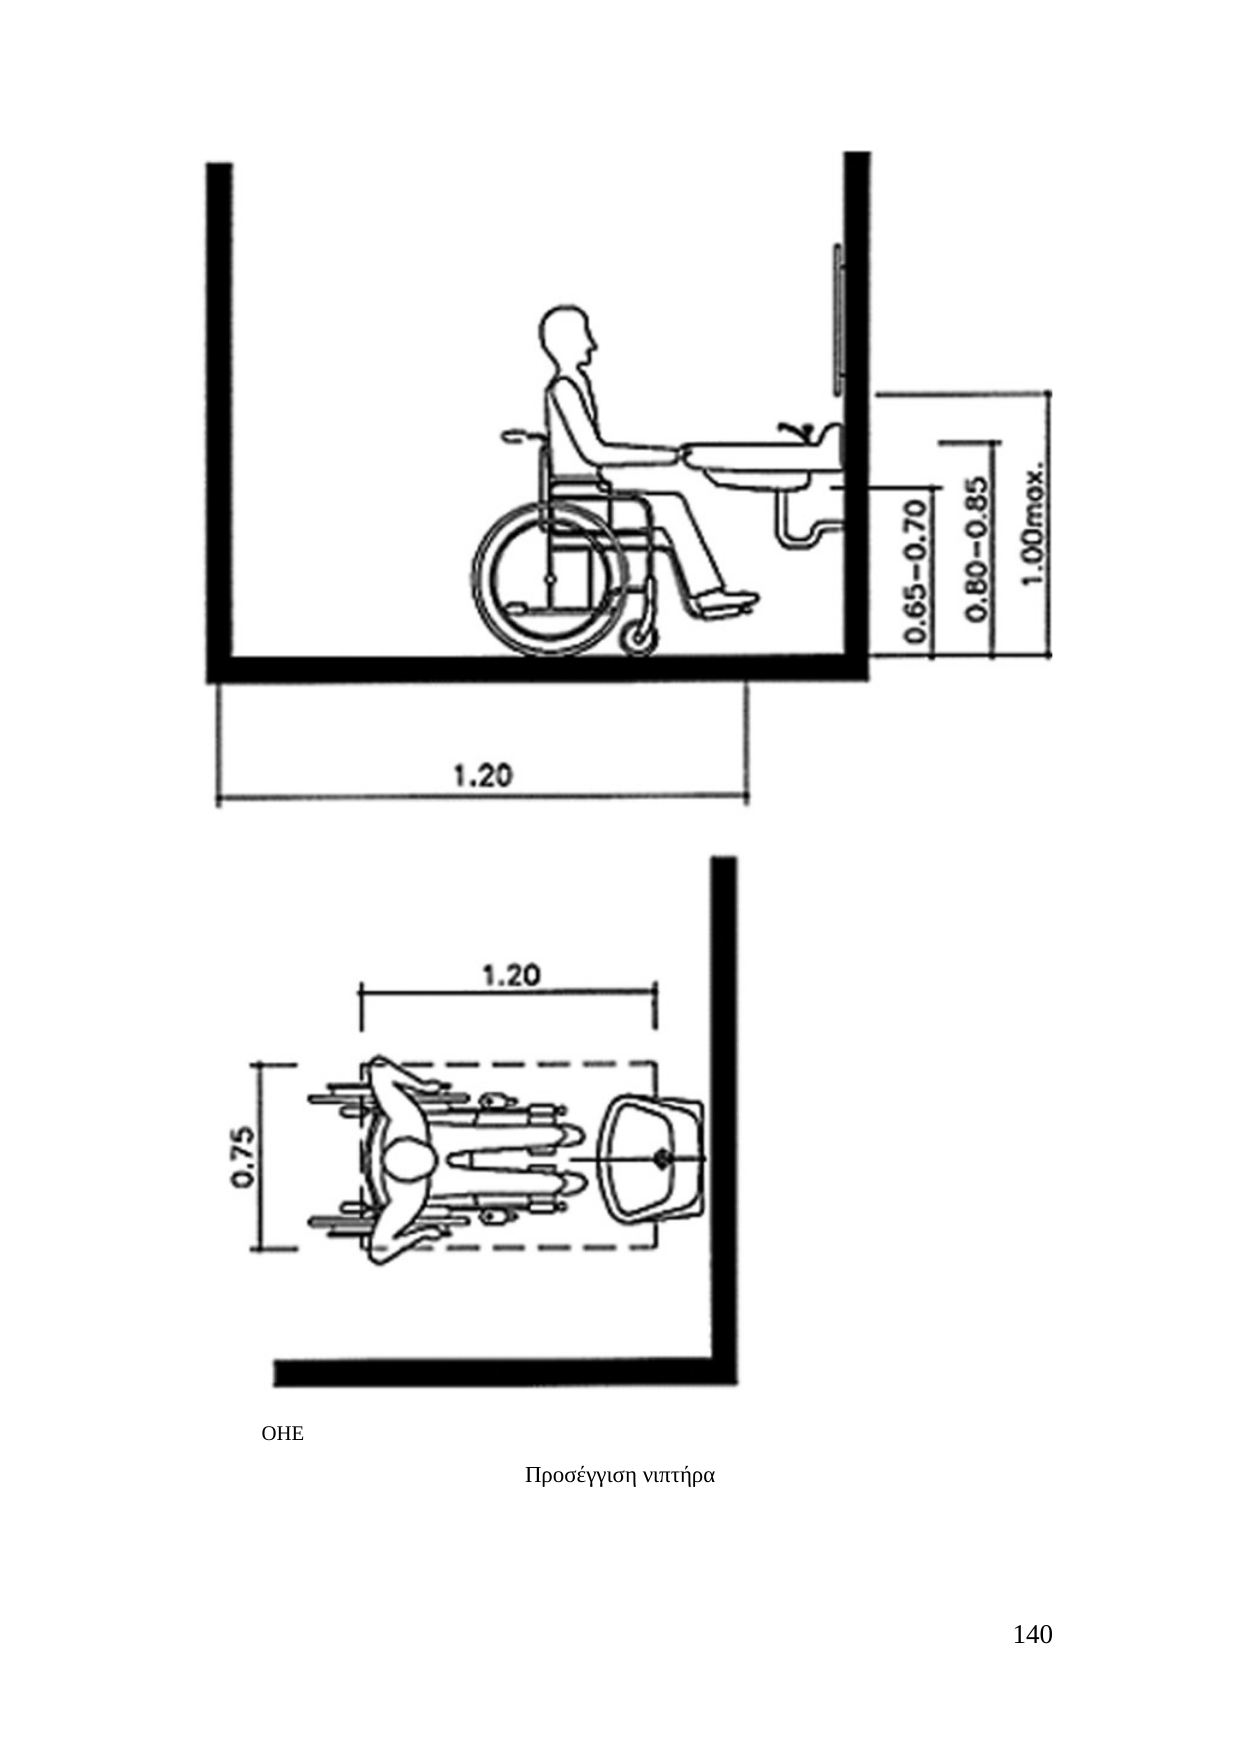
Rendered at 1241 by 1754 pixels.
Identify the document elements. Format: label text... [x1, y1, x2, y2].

text ΟΗΕ [261, 1421, 1053, 1445]
picture [187, 150, 1053, 1396]
text Προσέγγιση νιπτήρα [187, 1461, 1053, 1487]
